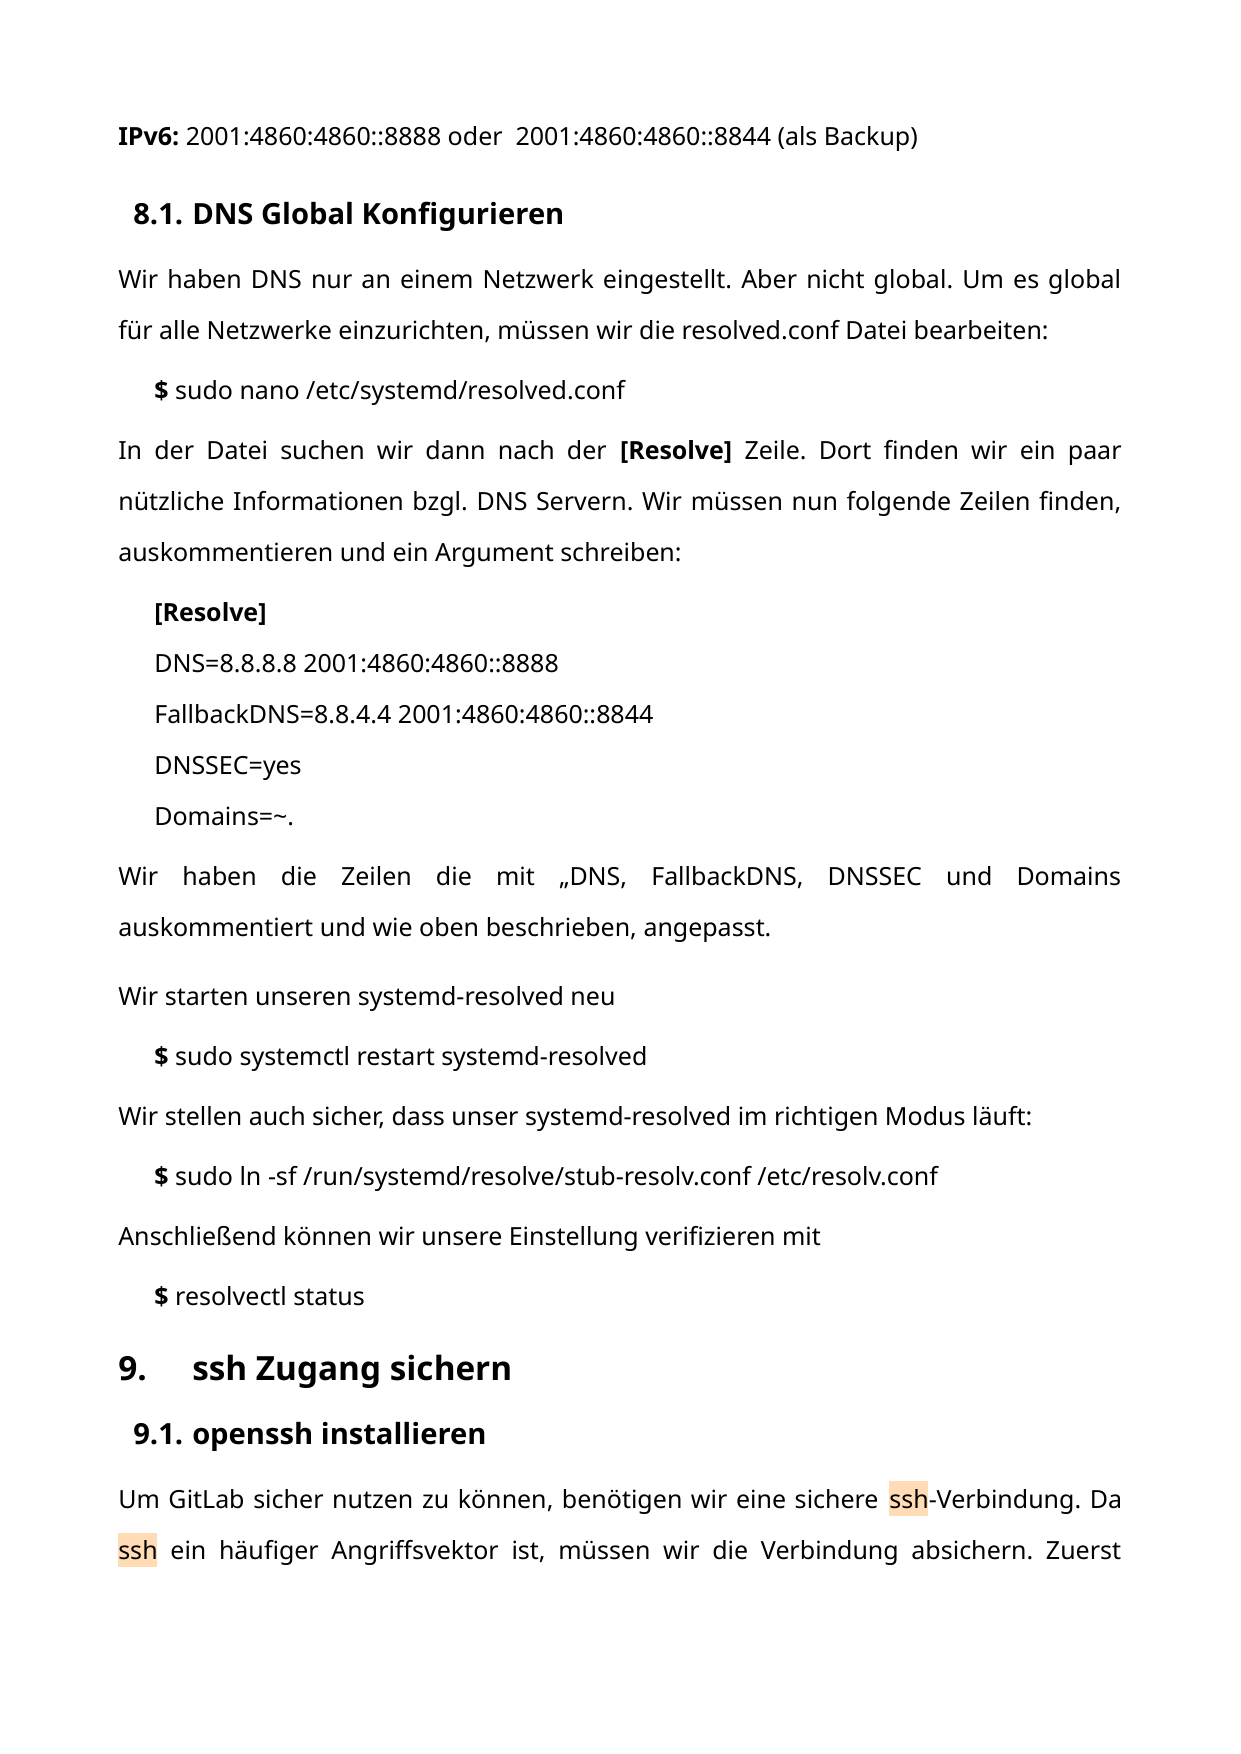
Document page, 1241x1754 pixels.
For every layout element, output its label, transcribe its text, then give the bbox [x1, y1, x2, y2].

text Um GitLab sicher nutzen zu können, benötigen wir eine sichere ssh-Verbindung. Da ssh ein häufiger Angriffsvektor ist, müssen wir die Verbindung absichern. Zuerst [118, 1481, 1122, 1567]
text IPv6: 2001:4860:4860::8888 oder 2001:4860:4860::8844 (als Backup) [118, 118, 1122, 152]
subtitle DNS Global Konfigurieren [118, 193, 1122, 233]
text DNS=8.8.8.8 2001:4860:4860::8888 [154, 646, 1122, 680]
subtitle ssh Zugang sichern [118, 1345, 1122, 1390]
text $ sudo systemctl restart systemd-resolved [154, 1039, 1122, 1073]
subtitle openssh installieren [118, 1413, 1122, 1453]
text $ sudo nano /etc/systemd/resolved.conf [154, 373, 1122, 407]
text Wir stellen auch sicher, dass unser systemd-resolved im richtigen Modus läuft: [118, 1099, 1122, 1133]
text [Resolve] [154, 595, 1122, 629]
text In der Datei suchen wir dann nach der [Resolve] Zeile. Dort finden wir ein paar nützliche Informationen bzgl. DNS Servern. Wir müssen nun folgende Zeilen finden, auskommentieren und ein Argument schreiben: [118, 433, 1122, 569]
text Domains=~. [154, 799, 1122, 833]
text DNSSEC=yes [154, 748, 1122, 782]
text $ resolvectl status [154, 1279, 1122, 1313]
text Wir starten unseren systemd-resolved neu [118, 979, 1122, 1013]
text $ sudo ln -sf /run/systemd/resolve/stub-resolv.conf /etc/resolv.conf [154, 1159, 1122, 1193]
text Wir haben die Zeilen die mit „DNS, FallbackDNS, DNSSEC und Domains auskommentiert und wie oben beschrieben, angepasst. [118, 859, 1122, 944]
text FallbackDNS=8.8.4.4 2001:4860:4860::8844 [154, 697, 1122, 731]
text Wir haben DNS nur an einem Netzwerk eingestellt. Aber nicht global. Um es global für alle Netzwerke einzurichten, müssen wir die resolved.conf Datei bearbeiten: [118, 262, 1122, 347]
text Anschließend können wir unsere Einstellung verifizieren mit [118, 1219, 1122, 1253]
